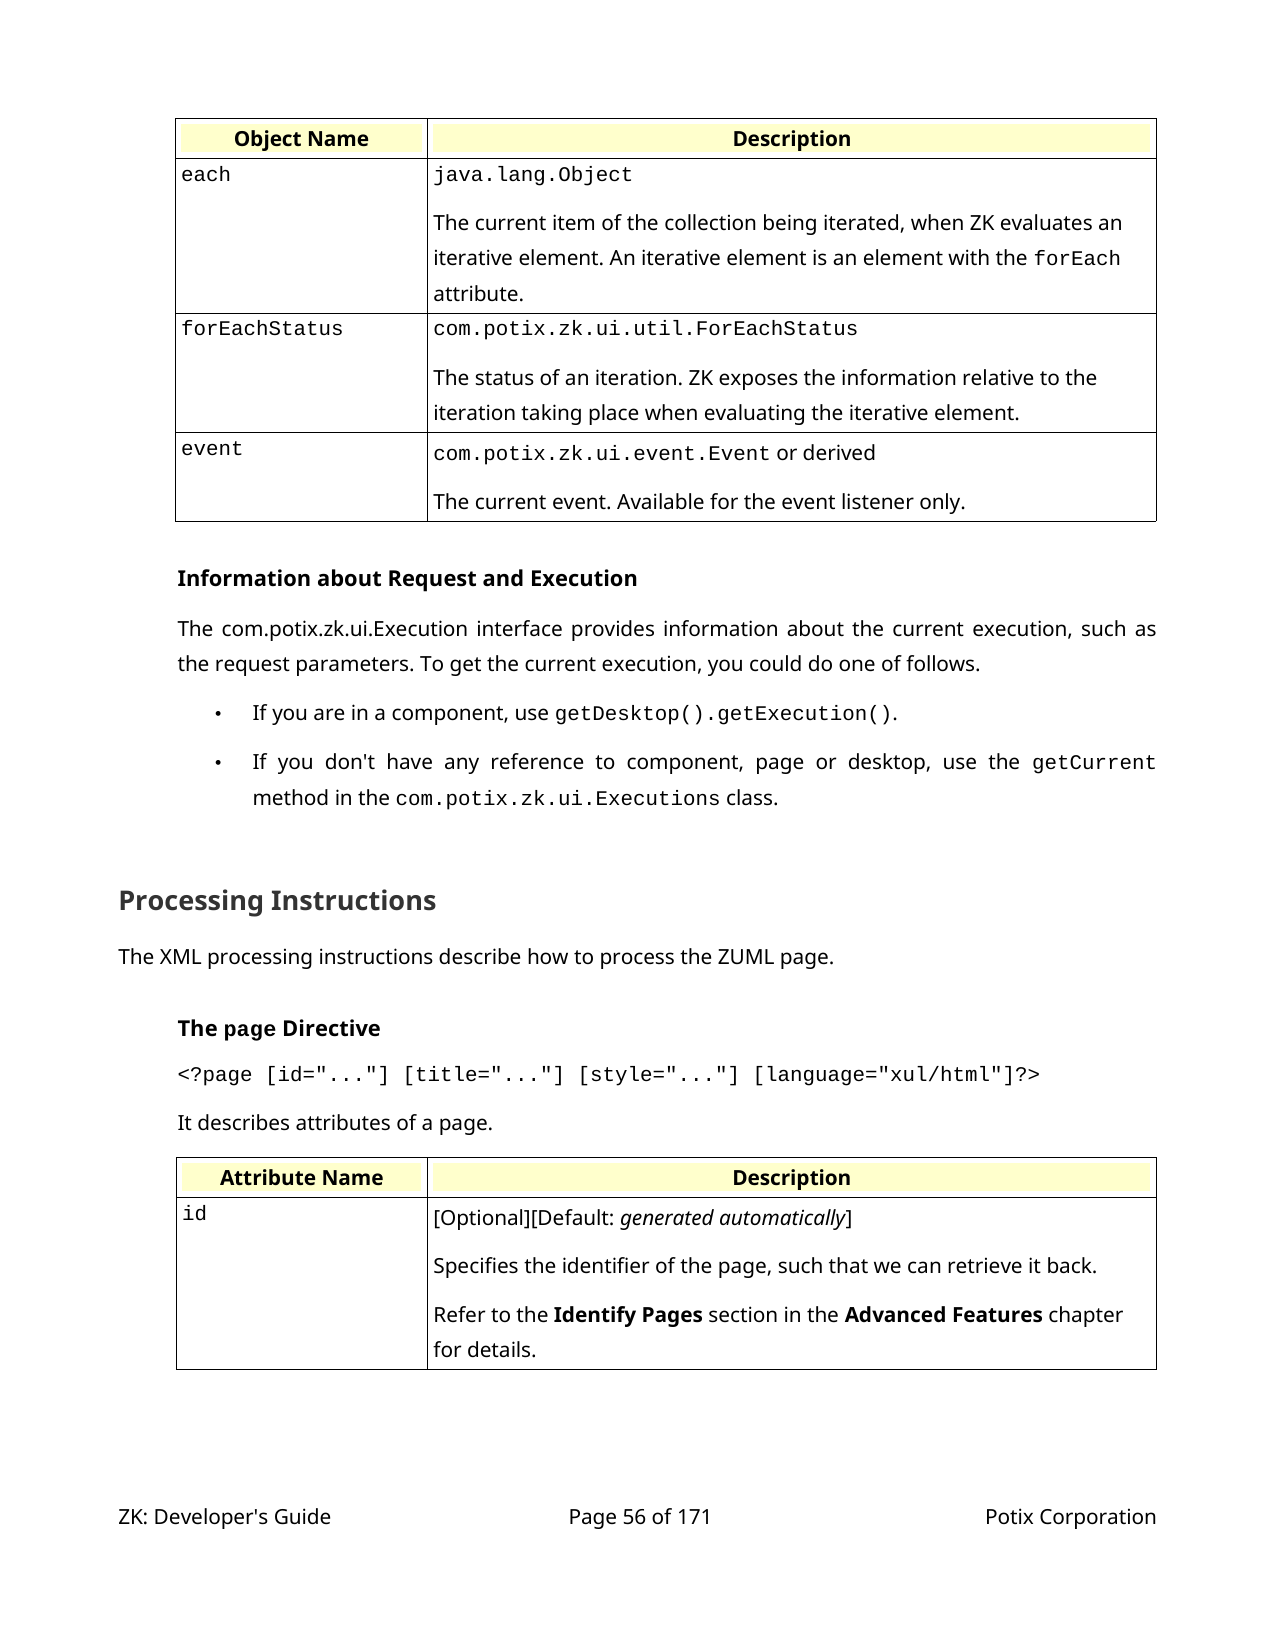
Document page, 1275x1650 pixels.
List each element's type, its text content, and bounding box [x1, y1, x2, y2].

table_header Description [428, 119, 1156, 158]
subtitle Information about Request and Execution [177, 563, 1157, 593]
list If you don't have any reference to component, page or desktop, use the getCurrent method in the com.potix.zk.ui.Executions class. [215, 747, 1157, 811]
table_cell com.potix.zk.ui.event.Event or derived The current event. Available for the event listener only. [428, 433, 1156, 521]
table_header Object Name [176, 119, 427, 158]
table_header Attribute Name [177, 1158, 427, 1197]
list If you are in a component, use getDesktop().getExecution(). [215, 698, 1157, 727]
table_cell event [176, 433, 427, 521]
table_cell each [176, 159, 427, 313]
table_cell [Optional][Default: generated automatically] Specifies the identifier of the page, such that we can retrieve it back. Refer to the Identify Pages section in the Advanced Features chapter for details. [428, 1198, 1156, 1369]
text The com.potix.zk.ui.Execution interface provides information about the current execution, such as the request parameters. To get the current execution, you could do one of follows. [177, 614, 1157, 677]
table_cell java.lang.Object The current item of the collection being iterated, when ZK evaluates an iterative element. An iterative element is an element with the forEach attribute. [428, 159, 1156, 313]
table_cell forEachStatus [176, 314, 427, 432]
table_cell com.potix.zk.ui.util.ForEachStatus The status of an iteration. ZK exposes the information relative to the iteration taking place when evaluating the iterative element. [428, 314, 1156, 432]
subtitle The page Directive [177, 1013, 1157, 1043]
table_cell id [177, 1198, 427, 1369]
text <?page [id="..."] [title="..."] [style="..."] [language="xul/html"]?> [177, 1064, 1157, 1087]
text It describes attributes of a page. [177, 1108, 1157, 1136]
subtitle Processing Instructions [118, 882, 1157, 919]
table_header Description [428, 1158, 1156, 1197]
text The XML processing instructions describe how to process the ZUML page. [118, 942, 1157, 971]
